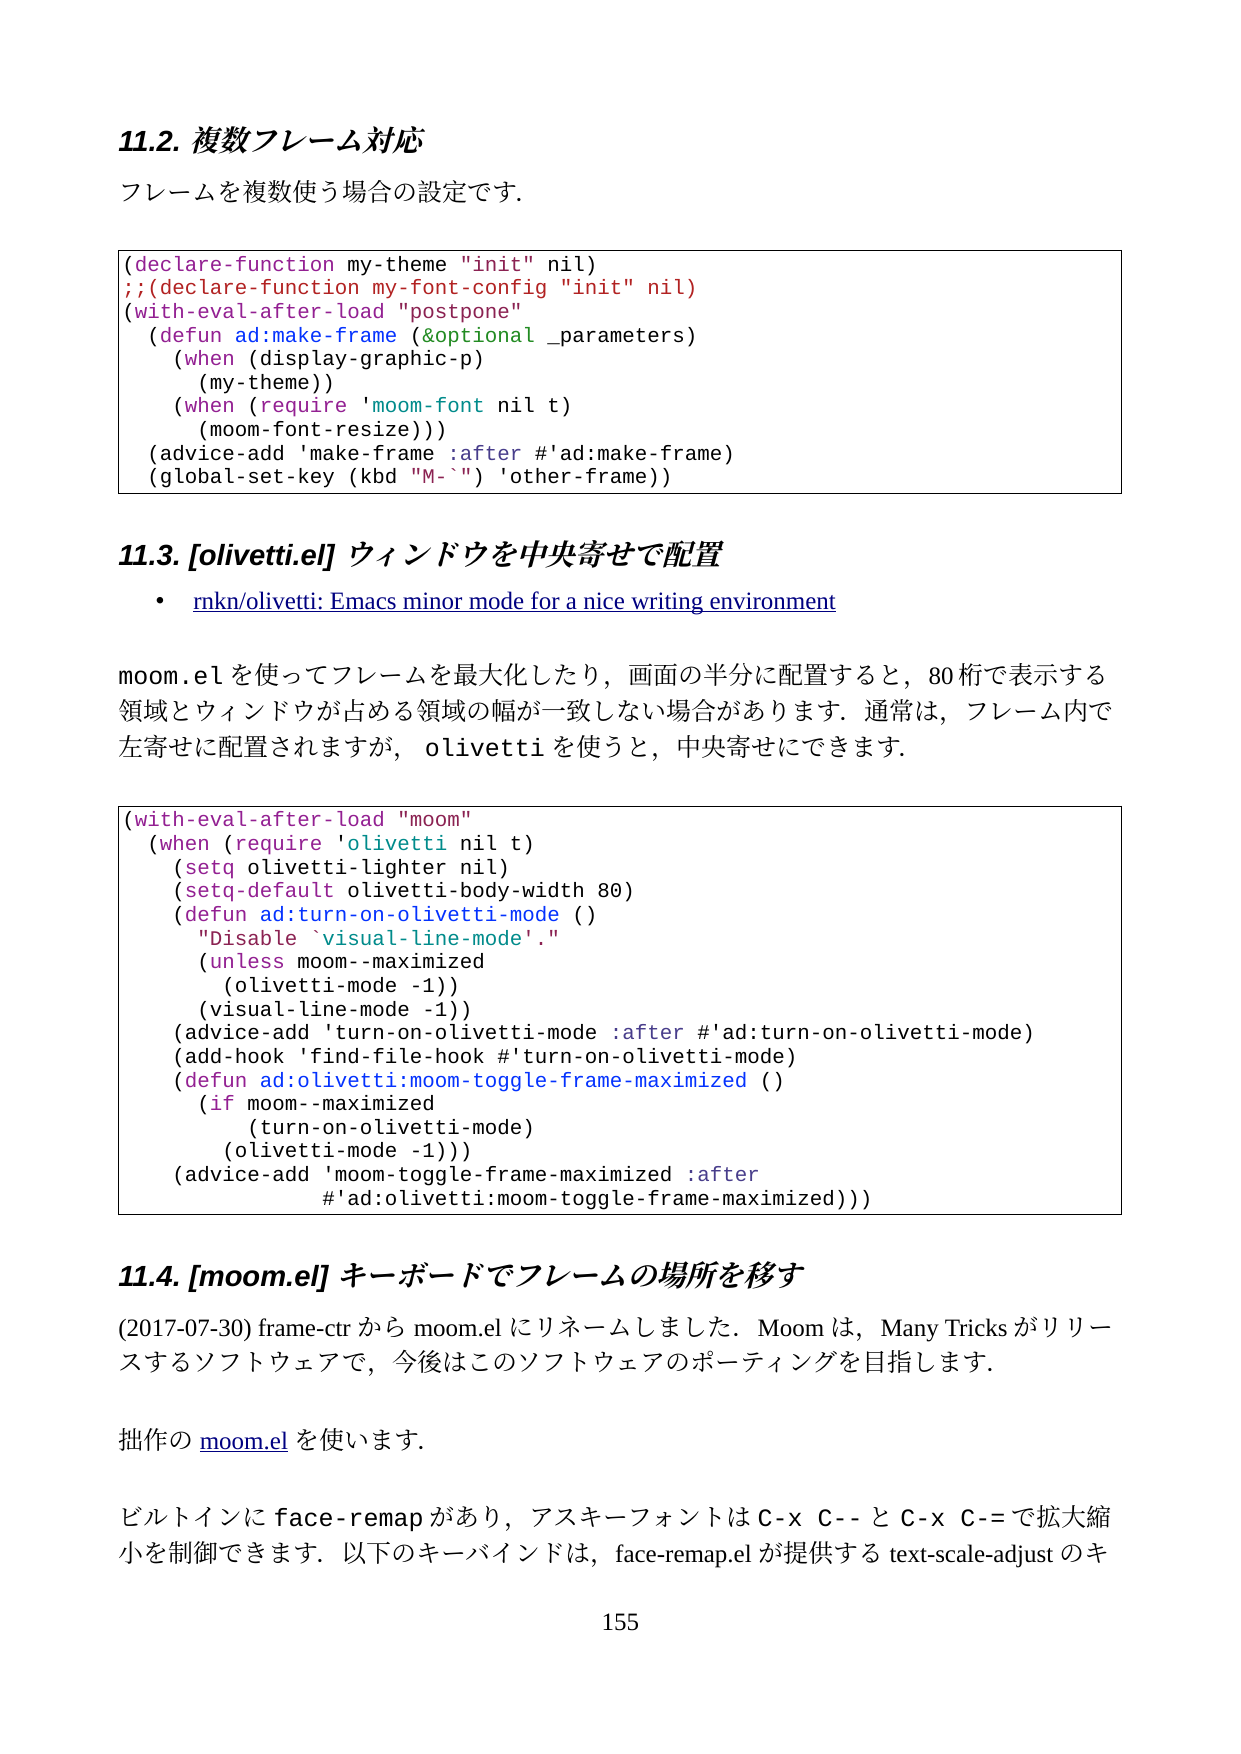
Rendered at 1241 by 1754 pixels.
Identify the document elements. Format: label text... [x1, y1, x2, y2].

text (declare-function my-theme "init" nil) [119, 251, 1121, 273]
text ;;(declare-function my-font-config "init" nil) [119, 273, 1121, 297]
text (my-theme)) [119, 368, 1121, 392]
text "Disable `visual-line-mode'." [119, 924, 1121, 947]
text (visual-line-mode -1)) [119, 995, 1121, 1018]
text (global-set-key (kbd "M-`") 'other-frame)) [119, 462, 1121, 493]
text (unless moom--maximized [119, 947, 1121, 971]
text (setq olivetti-lighter nil) [119, 853, 1121, 876]
text (defun ad:turn-on-olivetti-mode () [119, 900, 1121, 924]
text (olivetti-mode -1))) [119, 1137, 1121, 1160]
text (with-eval-after-load "moom" [119, 807, 1121, 829]
text (when (display-graphic-p) [119, 344, 1121, 368]
text フレームを複数使う場合の設定です． [118, 172, 1122, 237]
text (if moom--maximized [119, 1089, 1121, 1113]
text (advice-add 'turn-on-olivetti-mode :after #'ad:turn-on-olivetti-mode) [119, 1018, 1121, 1042]
text (with-eval-after-load "postpone" [119, 297, 1121, 321]
text (turn-on-olivetti-mode) [119, 1113, 1121, 1137]
text (defun ad:make-frame (&optional _parameters) [119, 321, 1121, 344]
text (olivetti-mode -1)) [119, 971, 1121, 995]
text ビルトインに face-remap があり，アスキーフォントは C-x C-- と C-x C-= で拡大縮小を制御できます．以下のキーバインドは，face-remap.el が提供する text-scale-adjust のキ [118, 1497, 1122, 1570]
text #'ad:olivetti:moom-toggle-frame-maximized))) [119, 1184, 1121, 1214]
text (when (require 'moom-font nil t) [119, 392, 1121, 415]
text (when (require 'olivetti nil t) [119, 829, 1121, 853]
text 拙作の moom.el を使います． [118, 1420, 1122, 1485]
subtitle [olivetti.el] ウィンドウを中央寄せで配置 [118, 531, 1122, 573]
text (setq-default olivetti-body-width 80) [119, 876, 1121, 900]
text (defun ad:olivetti:moom-toggle-frame-maximized () [119, 1066, 1121, 1089]
list rnkn/olivetti: Emacs minor mode for a nice writing environment [156, 586, 1122, 643]
text (advice-add 'make-frame :after #'ad:make-frame) [119, 439, 1121, 462]
text (advice-add 'moom-toggle-frame-maximized :after [119, 1160, 1121, 1184]
text moom.el を使ってフレームを最大化したり，画面の半分に配置すると，80桁で表示する領域とウィンドウが占める領域の幅が一致しない場合があります．通常は，フレーム内で左寄せに配置されますが， olivetti を使うと，中央寄せにできます． [118, 656, 1122, 793]
text (2017-07-30) frame-ctr から moom.el にリネームしました．Moom は，Many Tricks がリリースするソフトウェアで，今後はこのソフトウェアのポーティングを目指します． [118, 1307, 1122, 1408]
text (add-hook 'find-file-hook #'turn-on-olivetti-mode) [119, 1042, 1121, 1066]
subtitle 複数フレーム対応 [118, 118, 1122, 160]
text (moom-font-resize))) [119, 415, 1121, 439]
subtitle [moom.el] キーボードでフレームの場所を移す [118, 1253, 1122, 1295]
